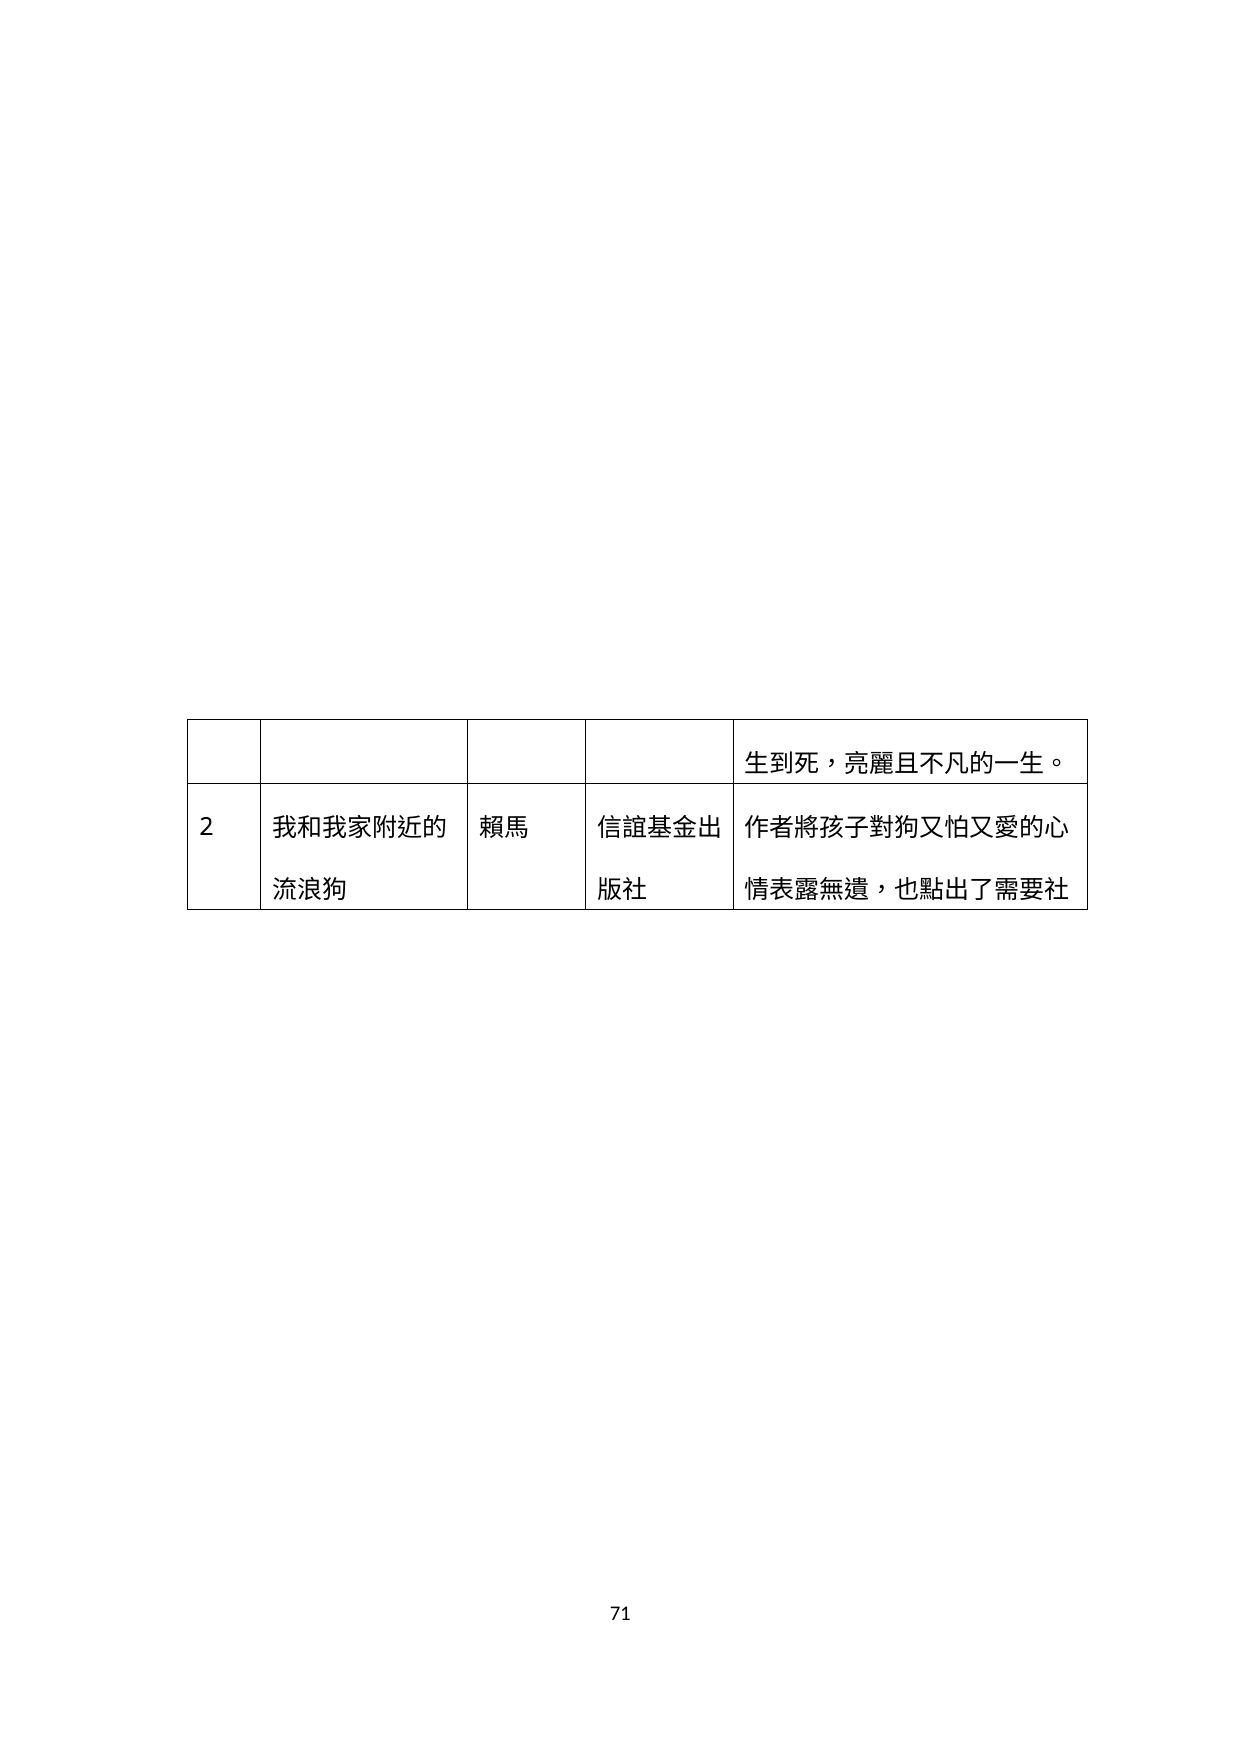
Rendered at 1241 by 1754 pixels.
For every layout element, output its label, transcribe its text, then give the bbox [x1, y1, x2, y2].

table_cell 賴馬 [468, 784, 585, 909]
table_cell [188, 720, 260, 783]
table_cell [468, 720, 585, 783]
table_cell 作者將孩子對狗又怕又愛的心情表露無遺，也點出了需要社 [734, 784, 1087, 909]
table_cell 2 [188, 784, 260, 909]
table_cell 信誼基金出版社 [586, 784, 733, 909]
table_cell 我和我家附近的流浪狗 [261, 784, 467, 909]
table_cell 生到死，亮麗且不凡的一生。 [734, 720, 1087, 783]
table_cell [586, 720, 733, 783]
table_cell [261, 720, 467, 783]
